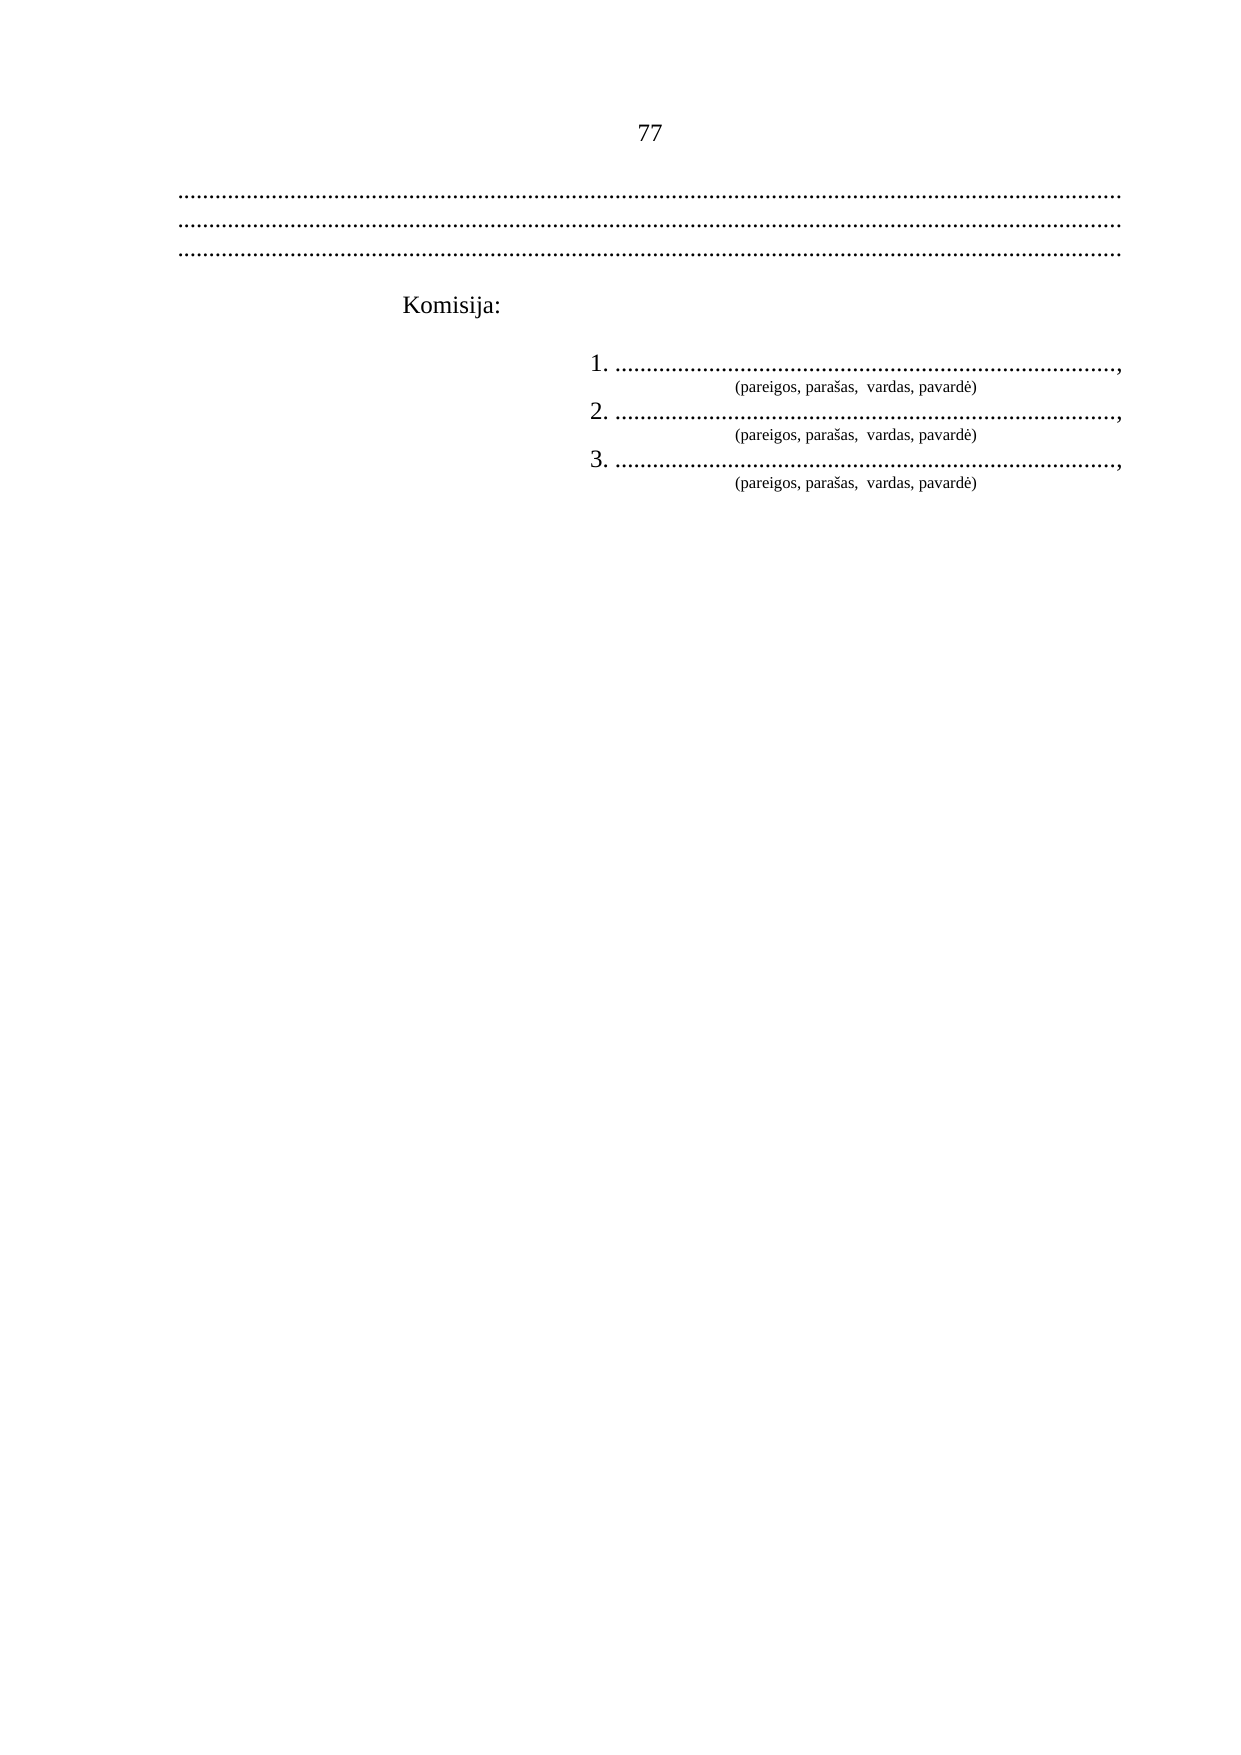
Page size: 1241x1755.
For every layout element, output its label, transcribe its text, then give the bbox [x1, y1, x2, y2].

text 3. , [590, 444, 1122, 473]
text Komisija: [177, 291, 1122, 319]
text 1. , [590, 348, 1122, 377]
text (pareigos, parašas, vardas, pavardė) [590, 425, 1122, 444]
text (pareigos, parašas, vardas, pavardė) [590, 377, 1122, 396]
text . [177, 204, 1122, 233]
text . [177, 233, 1122, 262]
text 2. , [590, 396, 1122, 425]
text . [177, 176, 1122, 204]
text (pareigos, parašas, vardas, pavardė) [590, 473, 1122, 492]
